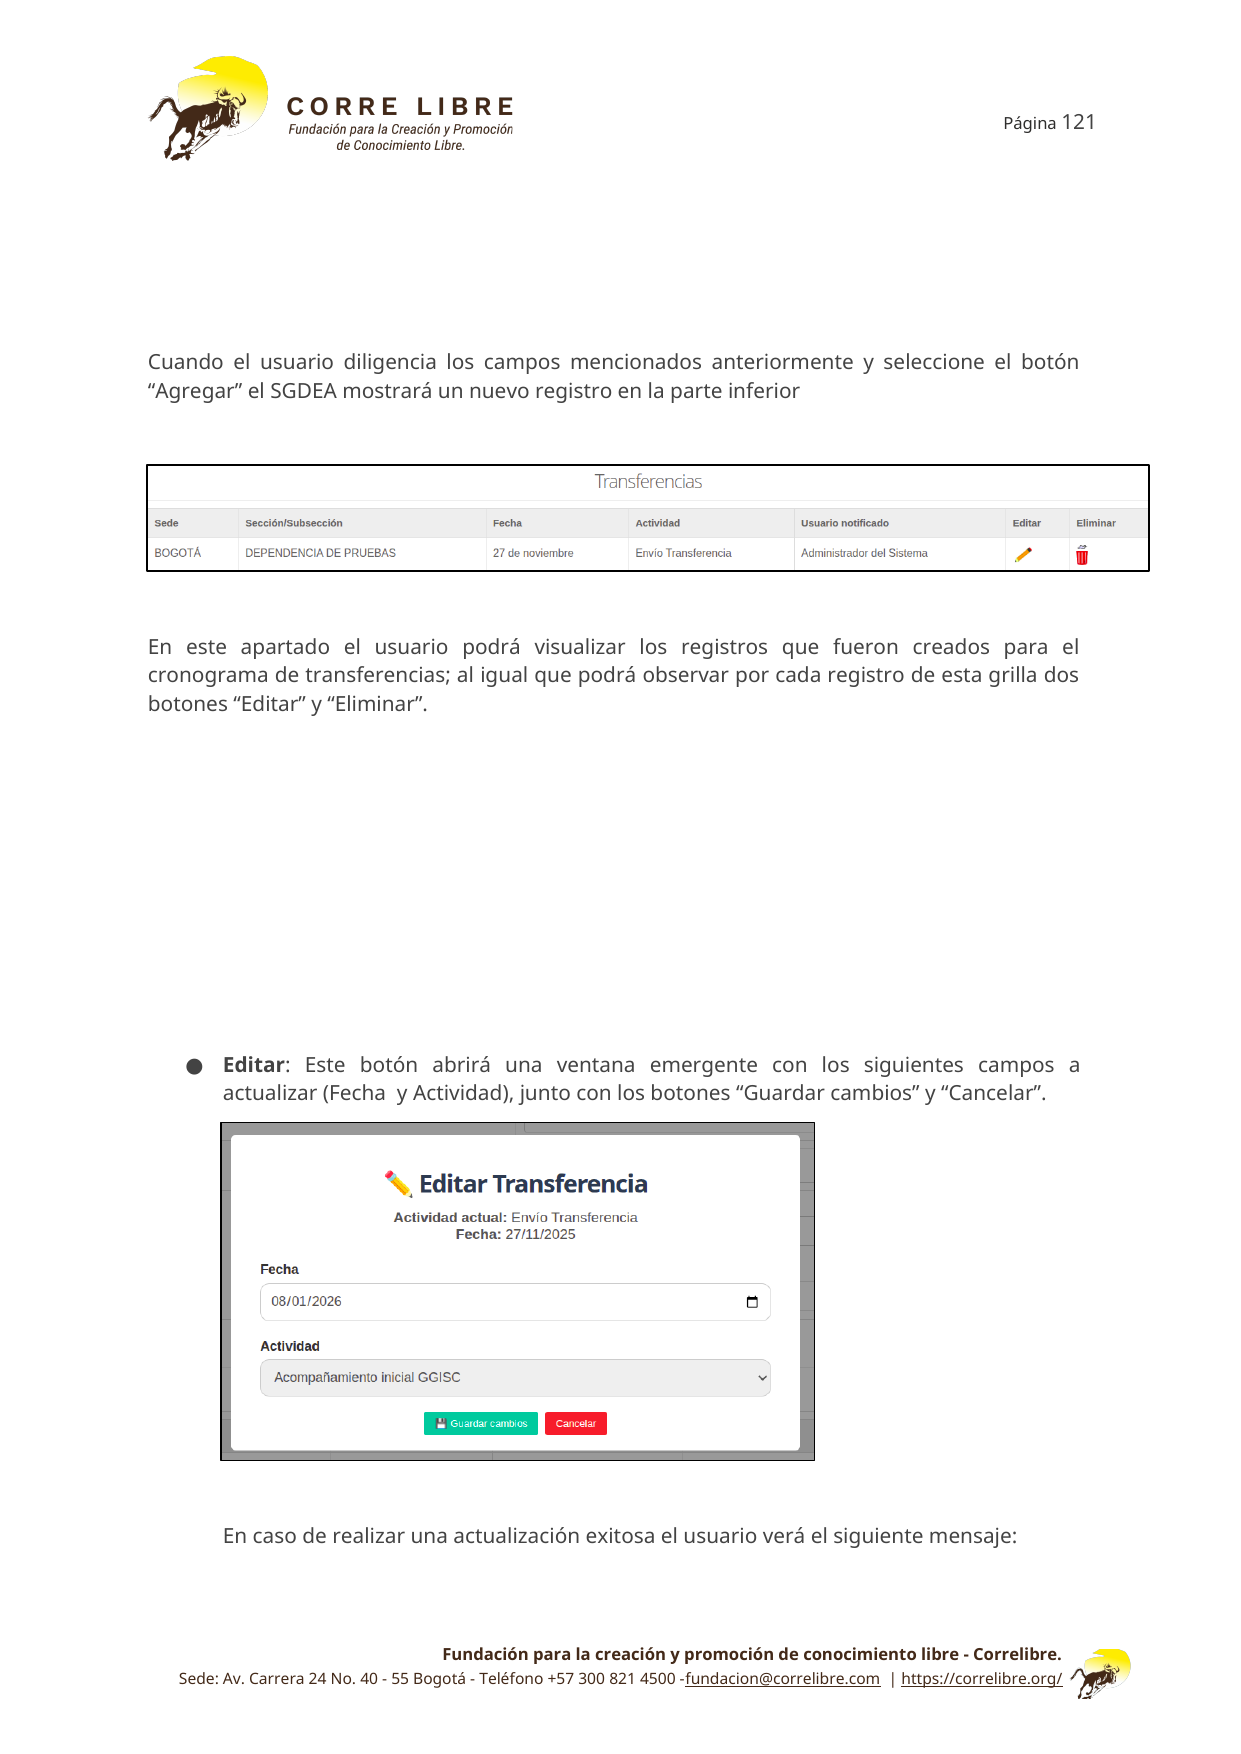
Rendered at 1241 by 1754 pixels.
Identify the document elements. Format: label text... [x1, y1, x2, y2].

text En caso de realizar una actualización exitosa el usuario verá el siguiente mensaje: [148, 1522, 1081, 1550]
picture [147, 56, 513, 161]
text Cuando el usuario diligencia los campos mencionados anteriormente y seleccione el botón “Agregar” el SGDEA mostrará un nuevo registro en la parte inferior [148, 347, 1081, 404]
picture [222, 1123, 814, 1460]
text En este apartado el usuario podrá visualizar los registros que fueron creados para el cronograma de transferencias; al igual que podrá observar por cada registro de esta grilla dos botones “Editar” y “Eliminar”. [148, 632, 1081, 717]
picture [148, 466, 1148, 570]
list Editar: Este botón abrirá una ventana emergente con los siguientes campos a actualizar (Fecha y Actividad), junto con los botones “Guardar cambios” y “Cancelar”. [185, 1050, 1081, 1107]
picture [1069, 1649, 1134, 1699]
